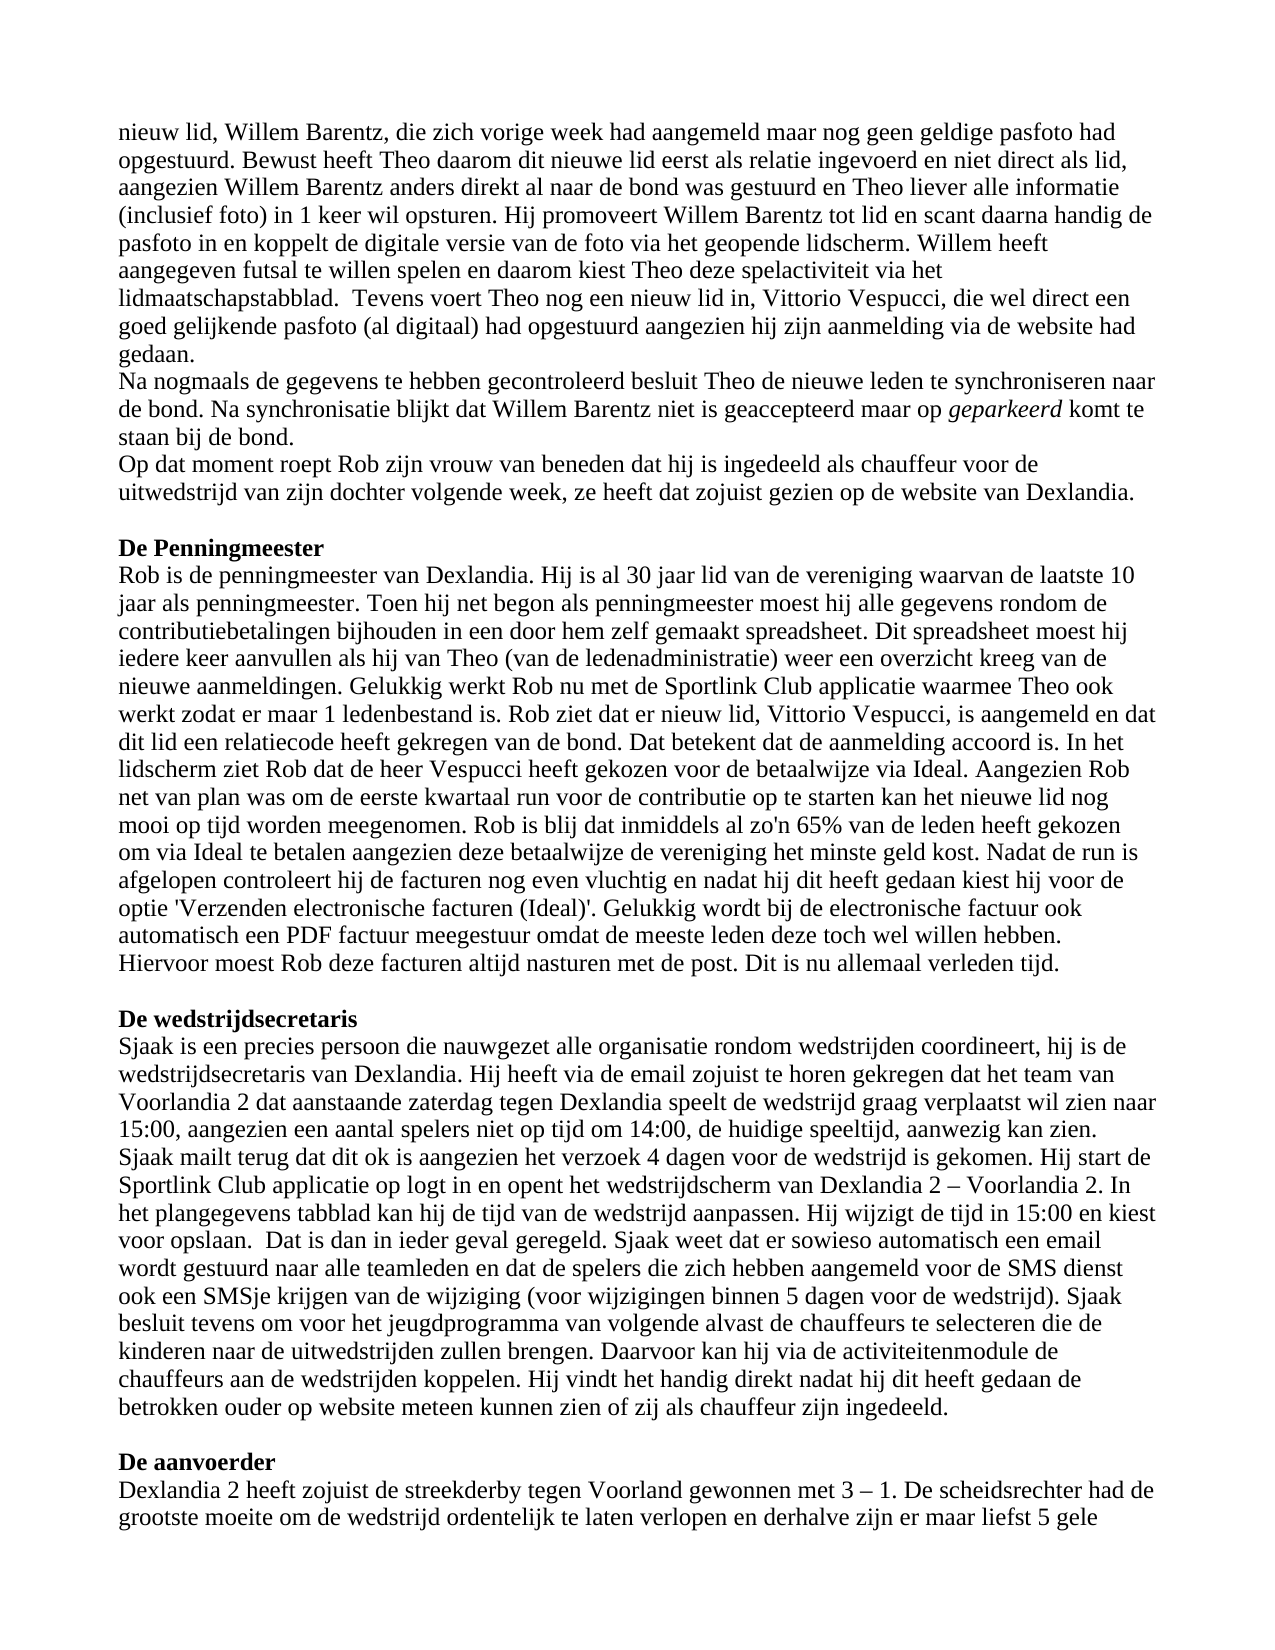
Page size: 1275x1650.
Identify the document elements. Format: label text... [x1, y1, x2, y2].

text Sjaak is een precies persoon die nauwgezet alle organisatie rondom wedstrijden coordineert, hij is de wedstrijdsecretaris van Dexlandia. Hij heeft via de email zojuist te horen gekregen dat het team van Voorlandia 2 dat aanstaande zaterdag tegen Dexlandia speelt de wedstrijd graag verplaatst wil zien naar 15:00, aangezien een aantal spelers niet op tijd om 14:00, de huidige speeltijd, aanwezig kan zien. Sjaak mailt terug dat dit ok is aangezien het verzoek 4 dagen voor de wedstrijd is gekomen. Hij start de Sportlink Club applicatie op logt in en opent het wedstrijdscherm van Dexlandia 2 – Voorlandia 2. In het plangegevens tabblad kan hij de tijd van de wedstrijd aanpassen. Hij wijzigt de tijd in 15:00 en kiest voor opslaan. Dat is dan in ieder geval geregeld. Sjaak weet dat er sowieso automatisch een email wordt gestuurd naar alle teamleden en dat de spelers die zich hebben aangemeld voor de SMS dienst ook een SMSje krijgen van de wijziging (voor wijzigingen binnen 5 dagen voor de wedstrijd). Sjaak besluit tevens om voor het jeugdprogramma van volgende alvast de chauffeurs te selecteren die de kinderen naar de uitwedstrijden zullen brengen. Daarvoor kan hij via de activiteitenmodule de chauffeurs aan de wedstrijden koppelen. Hij vindt het handig direkt nadat hij dit heeft gedaan de betrokken ouder op website meteen kunnen zien of zij als chauffeur zijn ingedeeld. [118, 1032, 1157, 1420]
text Op dat moment roept Rob zijn vrouw van beneden dat hij is ingedeeld als chauffeur voor de uitwedstrijd van zijn dochter volgende week, ze heeft dat zojuist gezien op de website van Dexlandia. [118, 451, 1157, 506]
text De Penningmeester [118, 534, 1157, 561]
text De wedstrijdsecretaris [118, 1005, 1157, 1032]
text De aanvoerder [118, 1448, 1157, 1476]
text Dexlandia 2 heeft zojuist de streekderby tegen Voorland gewonnen met 3 – 1. De scheidsrechter had de grootste moeite om de wedstrijd ordentelijk te laten verlopen en derhalve zijn er maar liefst 5 gele [118, 1476, 1157, 1531]
text nieuw lid, Willem Barentz, die zich vorige week had aangemeld maar nog geen geldige pasfoto had opgestuurd. Bewust heeft Theo daarom dit nieuwe lid eerst als relatie ingevoerd en niet direct als lid, aangezien Willem Barentz anders direkt al naar de bond was gestuurd en Theo liever alle informatie (inclusief foto) in 1 keer wil opsturen. Hij promoveert Willem Barentz tot lid en scant daarna handig de pasfoto in en koppelt de digitale versie van de foto via het geopende lidscherm. Willem heeft aangegeven futsal te willen spelen en daarom kiest Theo deze spelactiviteit via het lidmaatschapstabblad. Tevens voert Theo nog een nieuw lid in, Vittorio Vespucci, die wel direct een goed gelijkende pasfoto (al digitaal) had opgestuurd aangezien hij zijn aanmelding via de website had gedaan. [118, 118, 1157, 367]
text Rob is de penningmeester van Dexlandia. Hij is al 30 jaar lid van de vereniging waarvan de laatste 10 jaar als penningmeester. Toen hij net begon als penningmeester moest hij alle gegevens rondom de contributiebetalingen bijhouden in een door hem zelf gemaakt spreadsheet. Dit spreadsheet moest hij iedere keer aanvullen als hij van Theo (van de ledenadministratie) weer een overzicht kreeg van de nieuwe aanmeldingen. Gelukkig werkt Rob nu met de Sportlink Club applicatie waarmee Theo ook werkt zodat er maar 1 ledenbestand is. Rob ziet dat er nieuw lid, Vittorio Vespucci, is aangemeld en dat dit lid een relatiecode heeft gekregen van de bond. Dat betekent dat de aanmelding accoord is. In het lidscherm ziet Rob dat de heer Vespucci heeft gekozen voor de betaalwijze via Ideal. Aangezien Rob net van plan was om de eerste kwartaal run voor de contributie op te starten kan het nieuwe lid nog mooi op tijd worden meegenomen. Rob is blij dat inmiddels al zo'n 65% van de leden heeft gekozen om via Ideal te betalen aangezien deze betaalwijze de vereniging het minste geld kost. Nadat de run is afgelopen controleert hij de facturen nog even vluchtig en nadat hij dit heeft gedaan kiest hij voor de optie 'Verzenden electronische facturen (Ideal)'. Gelukkig wordt bij de electronische factuur ook automatisch een PDF factuur meegestuur omdat de meeste leden deze toch wel willen hebben. Hiervoor moest Rob deze facturen altijd nasturen met de post. Dit is nu allemaal verleden tijd. [118, 561, 1157, 977]
text Na nogmaals de gegevens te hebben gecontroleerd besluit Theo de nieuwe leden te synchroniseren naar de bond. Na synchronisatie blijkt dat Willem Barentz niet is geaccepteerd maar op geparkeerd komt te staan bij de bond. [118, 367, 1157, 451]
